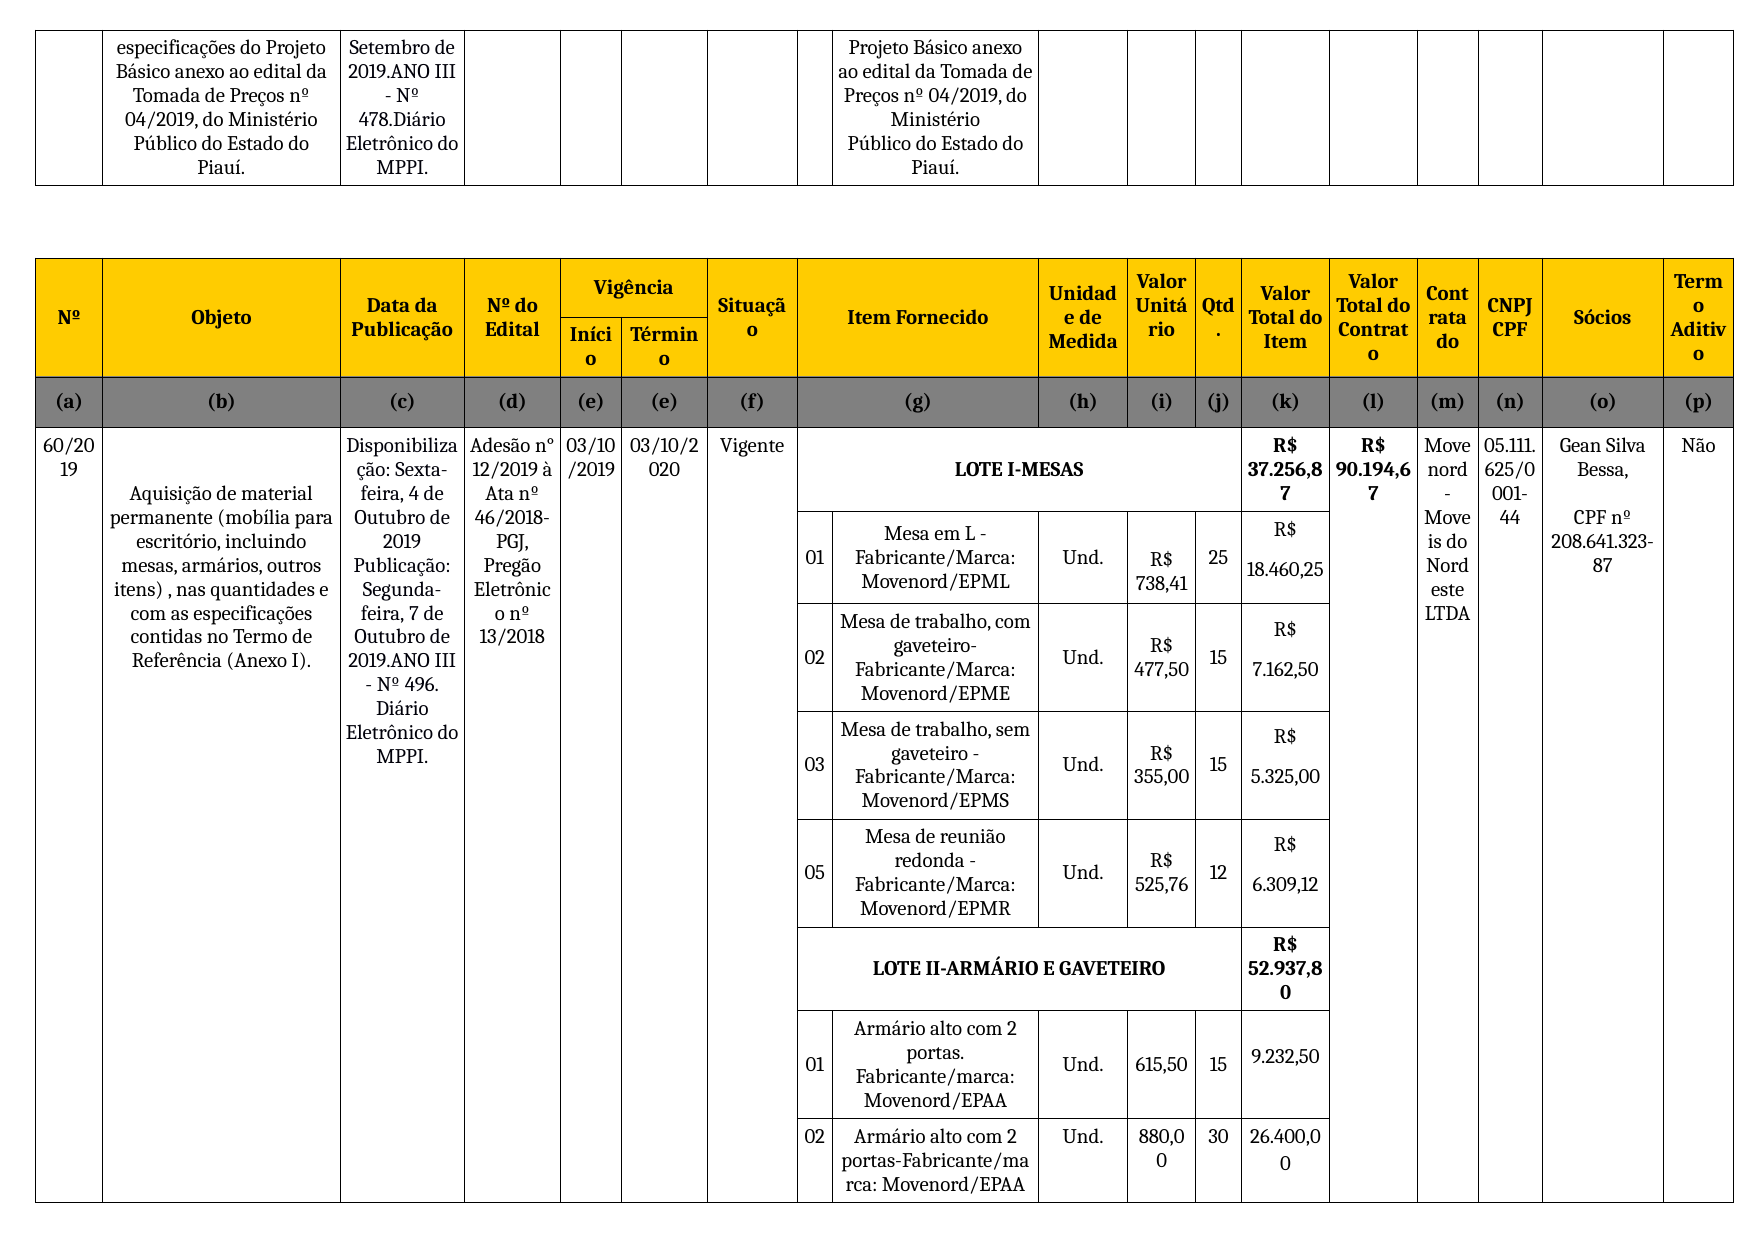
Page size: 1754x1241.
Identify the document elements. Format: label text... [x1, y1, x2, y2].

table_cell [1418, 31, 1478, 185]
table_cell 12 [1196, 820, 1241, 927]
table_cell 03/10/2020 [622, 428, 707, 1202]
table_cell Adesão n° 12/2019 à Ata nº 46/2018-PGJ, Pregão Eletrônico nº 13/2018 [465, 428, 560, 1202]
table_cell Und. [1039, 604, 1127, 711]
table_cell Und. [1039, 712, 1127, 819]
table_cell Und. [1039, 820, 1127, 927]
table_cell 15 [1196, 604, 1241, 711]
table_cell [1330, 31, 1417, 185]
table_cell R$ 7.162,50 [1242, 604, 1329, 711]
table_cell Und. [1039, 1119, 1127, 1202]
table_header Valor Unitário [1128, 259, 1195, 376]
table_cell LOTE I-MESAS [798, 428, 1241, 511]
table_header Nº do Edital [465, 259, 560, 376]
table_cell Término [622, 318, 707, 376]
table_cell [465, 31, 560, 185]
table_cell R$ 90.194,67 [1330, 428, 1417, 1202]
table_header Objeto [103, 259, 340, 376]
table_cell 05 [798, 820, 832, 927]
table_cell Não [1664, 428, 1733, 1202]
table_cell R$ 5.325,00 [1242, 712, 1329, 819]
table_cell (k) [1242, 378, 1329, 427]
table_header Valor Total do Item [1242, 259, 1329, 376]
table_cell R$ 477,50 [1128, 604, 1195, 711]
table_cell [1543, 31, 1663, 185]
table_cell 26.400,00 [1242, 1119, 1329, 1202]
table_cell - [1242, 31, 1329, 185]
table_cell [36, 31, 102, 185]
table_header Situação [708, 259, 797, 376]
table_cell Disponibilização: Sexta-feira, 4 de Outubro de 2019 Publicação: Segunda-feira, 7 de Outubro de 2019.ANO III - Nº 496. Diário Eletrônico do MPPI. [341, 428, 464, 1202]
table_cell Mesa de reunião redonda -Fabricante/Marca: Movenord/EPMR [833, 820, 1038, 927]
table_cell Vigente [708, 428, 797, 1202]
table_cell 02 [798, 604, 832, 711]
table_cell (e) [622, 378, 707, 427]
table_cell 01 [798, 512, 832, 603]
table_cell (b) [103, 378, 340, 427]
table_cell R$ 355,00 [1128, 712, 1195, 819]
table_header Qtd. [1196, 259, 1241, 376]
table_cell (o) [1543, 378, 1663, 427]
table_cell R$ 6.309,12 [1242, 820, 1329, 927]
table_header CNPJ CPF [1479, 259, 1542, 376]
table_cell 25 [1196, 512, 1241, 603]
table_cell LOTE II-ARMÁRIO E GAVETEIRO [798, 928, 1241, 1010]
table_cell Setembro de 2019.ANO III - Nº 478.Diário Eletrônico do MPPI. [341, 31, 464, 185]
table_cell 01 [798, 1011, 832, 1118]
table_cell Mesa em L -Fabricante/Marca: Movenord/EPML [833, 512, 1038, 603]
table_cell R$ 18.460,25 [1242, 512, 1329, 603]
table_cell (f) [708, 378, 797, 427]
table_cell [1664, 31, 1733, 185]
table_header Vigência [561, 259, 707, 317]
table_cell R$ 37.256,87 [1242, 428, 1329, 511]
table_cell [622, 31, 707, 185]
table_cell 615,50 [1128, 1011, 1195, 1118]
table_cell [1128, 31, 1195, 185]
table_cell (p) [1664, 378, 1733, 427]
table_cell (m) [1418, 378, 1478, 427]
table_cell 30 [1196, 1119, 1241, 1202]
table_cell 03 [798, 712, 832, 819]
table_cell Gean Silva Bessa, CPF nº 208.641.323-87 [1543, 428, 1663, 1202]
table_cell especificações do Projeto Básico anexo ao edital da Tomada de Preços nº 04/2019, do Ministério Público do Estado do Piauí. [103, 31, 340, 185]
table_cell R$ 52.937,80 [1242, 928, 1329, 1010]
table_cell [561, 31, 621, 185]
table_cell Mesa de trabalho, sem gaveteiro -Fabricante/Marca: Movenord/EPMS [833, 712, 1038, 819]
table_header Item Fornecido [798, 259, 1038, 376]
table_header Unidade de Medida [1039, 259, 1127, 376]
table_header Contratado [1418, 259, 1478, 376]
table_cell Aquisição de material permanente (mobília para escritório, incluindo mesas, armários, outros itens) , nas quantidades e com as especificações contidas no Termo de Referência (Anexo I). [103, 428, 340, 1202]
table_cell R$ 738,41 [1128, 512, 1195, 603]
table_cell 880,00 [1128, 1119, 1195, 1202]
table_cell (g) [798, 378, 1038, 427]
table_header Nº [36, 259, 102, 376]
table_cell (l) [1330, 378, 1417, 427]
table_cell 02 [798, 1119, 832, 1202]
table_cell (i) [1128, 378, 1195, 427]
table_cell Movenord - Moveis do Nordeste LTDA [1418, 428, 1478, 1202]
table_cell Armário alto com 2 portas-Fabricante/marca: Movenord/EPAA [833, 1119, 1038, 1202]
table_cell 05.111.625/0001-44 [1479, 428, 1542, 1202]
table_cell (e) [561, 378, 621, 427]
table_cell Und. [1039, 512, 1127, 603]
table_header Data da Publicação [341, 259, 464, 376]
table_cell (c) [341, 378, 464, 427]
table_cell Armário alto com 2 portas. Fabricante/marca: Movenord/EPAA [833, 1011, 1038, 1118]
table_cell (h) [1039, 378, 1127, 427]
table_cell 03/10/2019 [561, 428, 621, 1202]
table_cell Und. [1039, 1011, 1127, 1118]
table_cell [798, 31, 832, 185]
table_cell (j) [1196, 378, 1241, 427]
table_cell (n) [1479, 378, 1542, 427]
table_header Valor Total do Contrato [1330, 259, 1417, 376]
table_cell 9.232,50 [1242, 1011, 1329, 1118]
table_header Sócios [1543, 259, 1663, 376]
table_cell 15 [1196, 1011, 1241, 1118]
table_cell [1479, 31, 1542, 185]
table_cell Projeto Básico anexo ao edital da Tomada de Preços nº 04/2019, do Ministério Público do Estado do Piauí. [833, 31, 1038, 185]
table_cell - [1196, 31, 1241, 185]
table_cell [708, 31, 797, 185]
table_header Termo Aditivo [1664, 259, 1733, 376]
table_cell - [1039, 31, 1127, 185]
table_cell (a) [36, 378, 102, 427]
table_cell (d) [465, 378, 560, 427]
table_cell Mesa de trabalho, com gaveteiro- Fabricante/Marca: Movenord/EPME [833, 604, 1038, 711]
table_cell R$ 525,76 [1128, 820, 1195, 927]
table_cell 15 [1196, 712, 1241, 819]
table_cell 60/2019 [36, 428, 102, 1202]
table_cell Início [561, 318, 621, 376]
